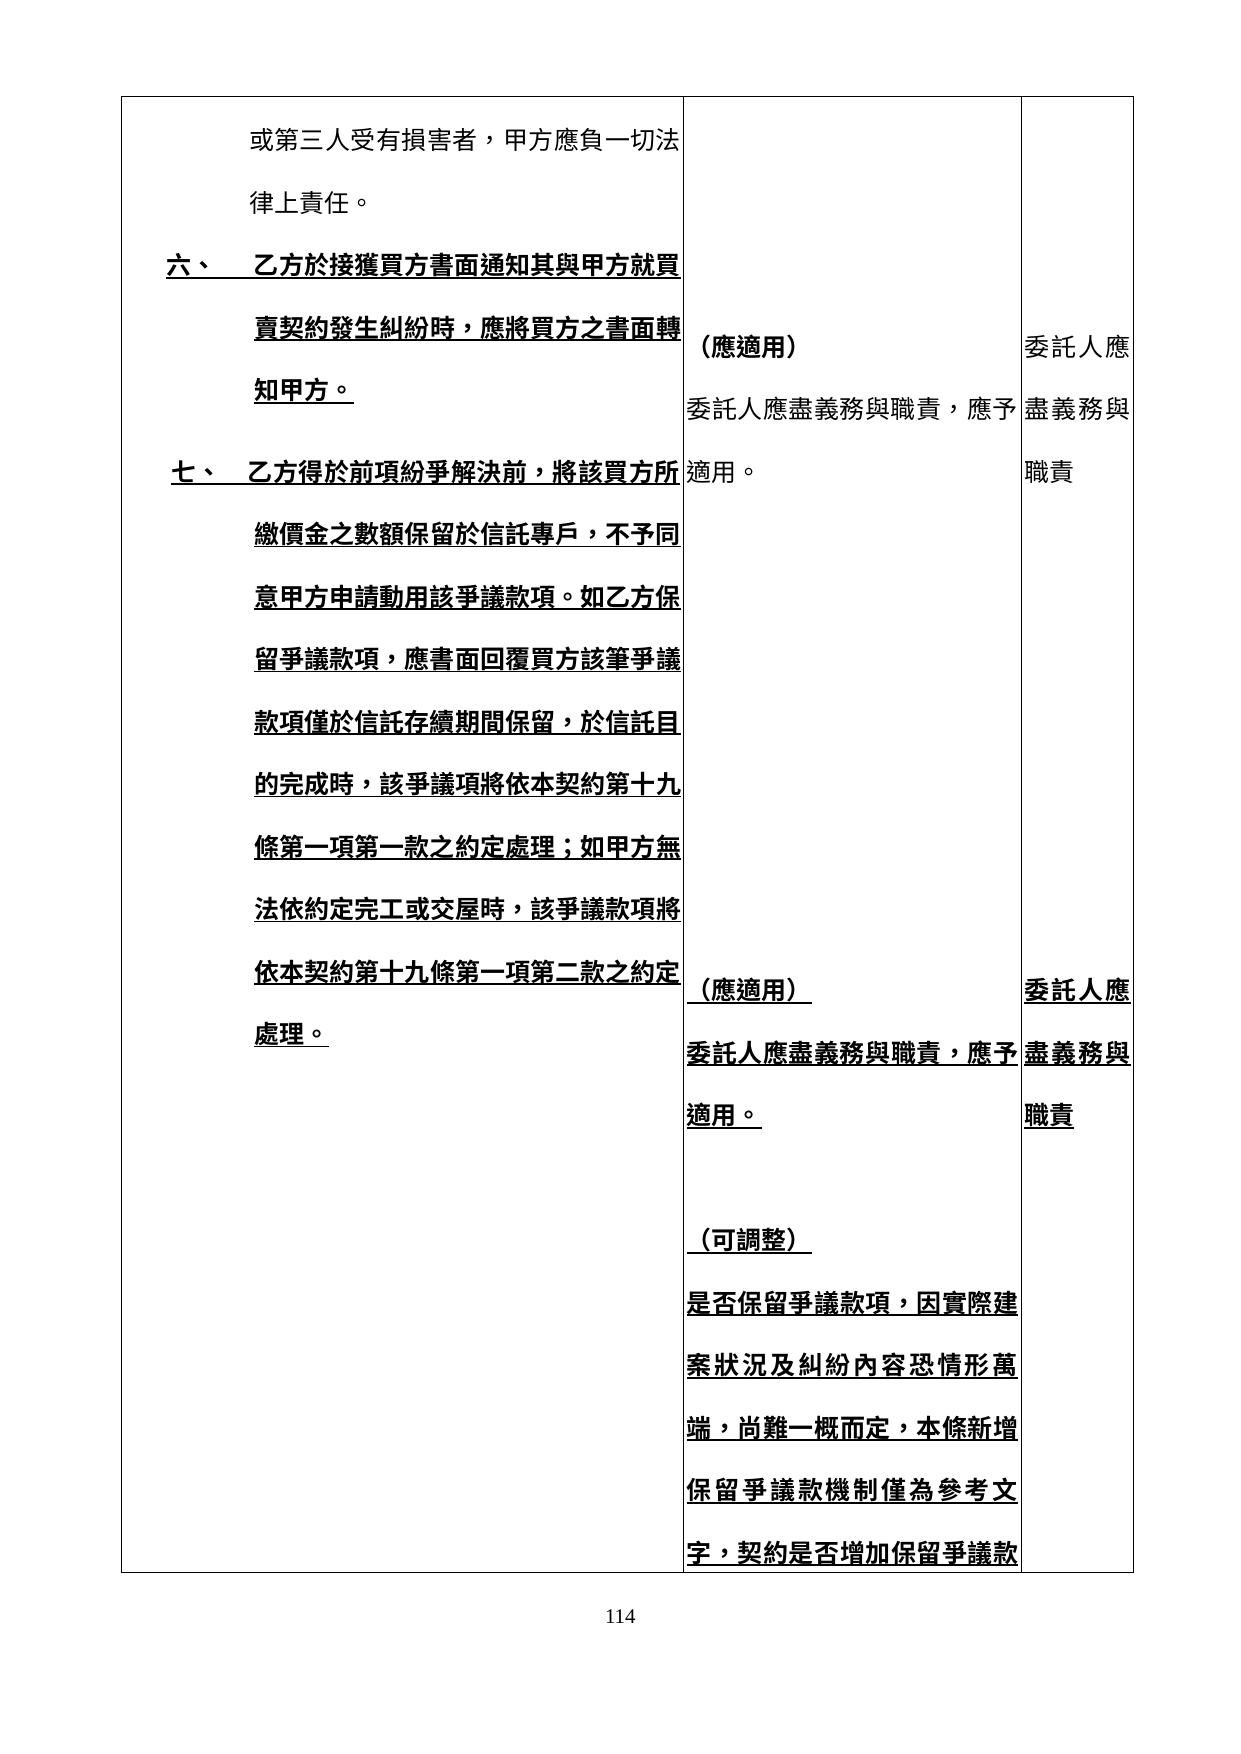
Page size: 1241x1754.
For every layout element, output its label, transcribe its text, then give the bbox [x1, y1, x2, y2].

table_cell （應適用） 委託人應盡義務與職責，應予適用。 （應適用） 委託人應盡義務與職責，應予適用。 （可調整） 是否保留爭議款項，因實際建案狀況及糾紛內容恐情形萬端，尚難一概而定，本條新增保留爭議款機制僅為參考文字，契約是否增加保留爭議款 [684, 97, 1021, 1572]
table_cell 委託人應盡義務與職責 委託人應盡義務與職責 [1022, 97, 1133, 1572]
table_cell 或第三人受有損害者，甲方應負一切法律上責任。 六、 乙方於接獲買方書面通知其與甲方就買賣契約發生糾紛時，應將買方之書面轉知甲方。 七、 乙方得於前項紛爭解決前，將該買方所繳價金之數額保留於信託專戶，不予同意甲方申請動用該爭議款項。如乙方保留爭議款項，應書面回覆買方該筆爭議款項僅於信託存續期間保留，於信託目的完成時，該爭議項將依本契約第十九條第一項第一款之約定處理；如甲方無法依約定完工或交屋時，該爭議款項將依本契約第十九條第一項第二款之約定處理。 [122, 97, 683, 1572]
